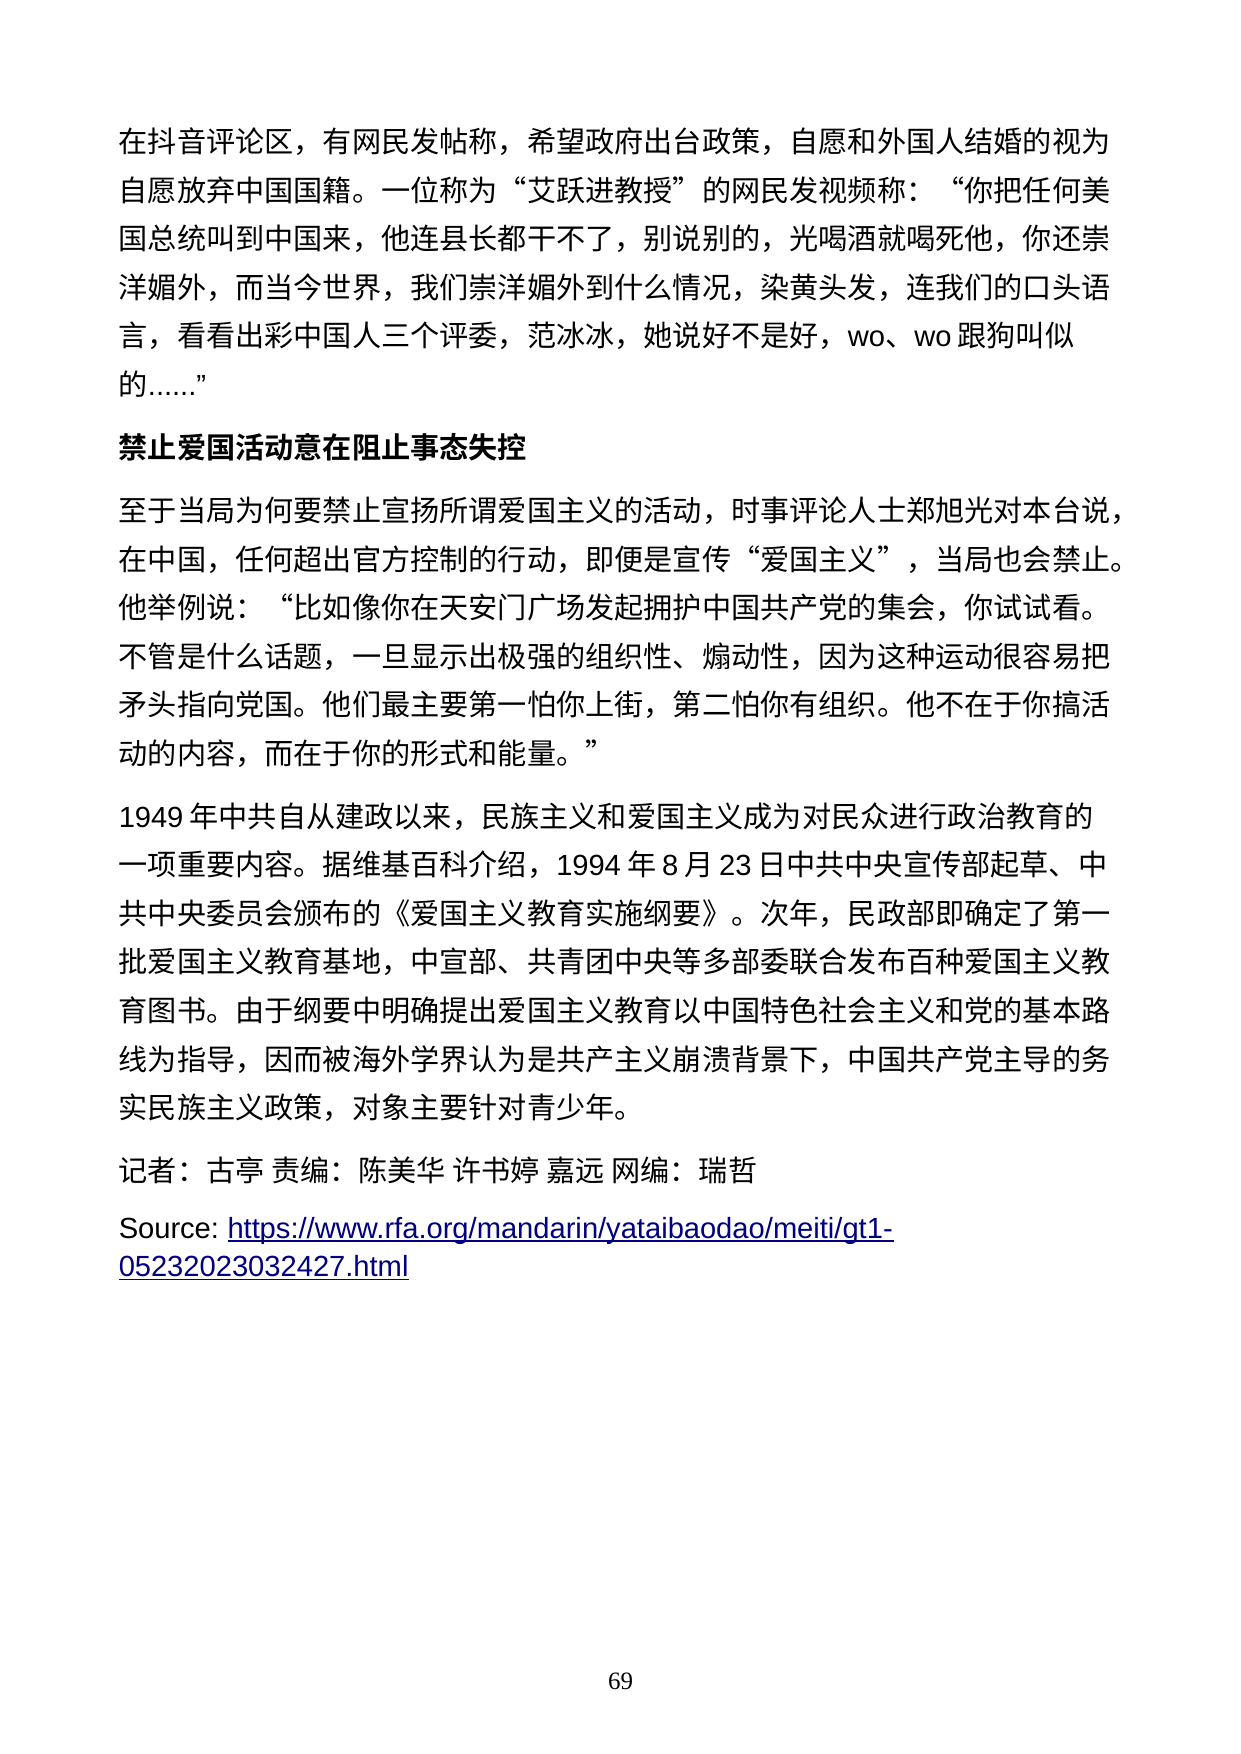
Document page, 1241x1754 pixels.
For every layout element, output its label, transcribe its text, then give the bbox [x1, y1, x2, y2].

text 至于当局为何要禁止宣扬所谓爱国主义的活动，时事评论人士郑旭光对本台说，在中国，任何超出官方控制的行动，即便是宣传“爱国主义”，当局也会禁止。他举例说：“比如像你在天安门广场发起拥护中国共产党的集会，你试试看。不管是什么话题，一旦显示出极强的组织性、煽动性，因为这种运动很容易把矛头指向党国。他们最主要第一怕你上街，第二怕你有组织。他不在于你搞活动的内容，而在于你的形式和能量。” [118, 487, 1122, 772]
text Source: https://www.rfa.org/mandarin/yataibaodao/meiti/gt1-05232023032427.html [118, 1211, 1122, 1283]
text 1949年中共自从建政以来，民族主义和爱国主义成为对民众进行政治教育的一项重要内容。据维基百科介绍，1994年8月23日中共中央宣传部起草、中共中央委员会颁布的《爱国主义教育实施纲要》。次年，民政部即确定了第一批爱国主义教育基地，中宣部、共青团中央等多部委联合发布百种爱国主义教育图书。由于纲要中明确提出爱国主义教育以中国特色社会主义和党的基本路线为指导，因而被海外学界认为是共产主义崩溃背景下，中国共产党主导的务实民族主义政策，对象主要针对青少年。 [118, 793, 1122, 1127]
text 禁止爱国活动意在阻止事态失控 [118, 424, 1122, 467]
text 记者：古亭 责编：陈美华 许书婷 嘉远 网编：瑞哲 [118, 1148, 1122, 1190]
text 在抖音评论区，有网民发帖称，希望政府出台政策，自愿和外国人结婚的视为自愿放弃中国国籍。一位称为“艾跃进教授”的网民发视频称：“你把任何美国总统叫到中国来，他连县长都干不了，别说别的，光喝酒就喝死他，你还崇洋媚外，而当今世界，我们崇洋媚外到什么情况，染黄头发，连我们的口头语言，看看出彩中国人三个评委，范冰冰，她说好不是好，wo、wo跟狗叫似的......” [118, 118, 1122, 403]
